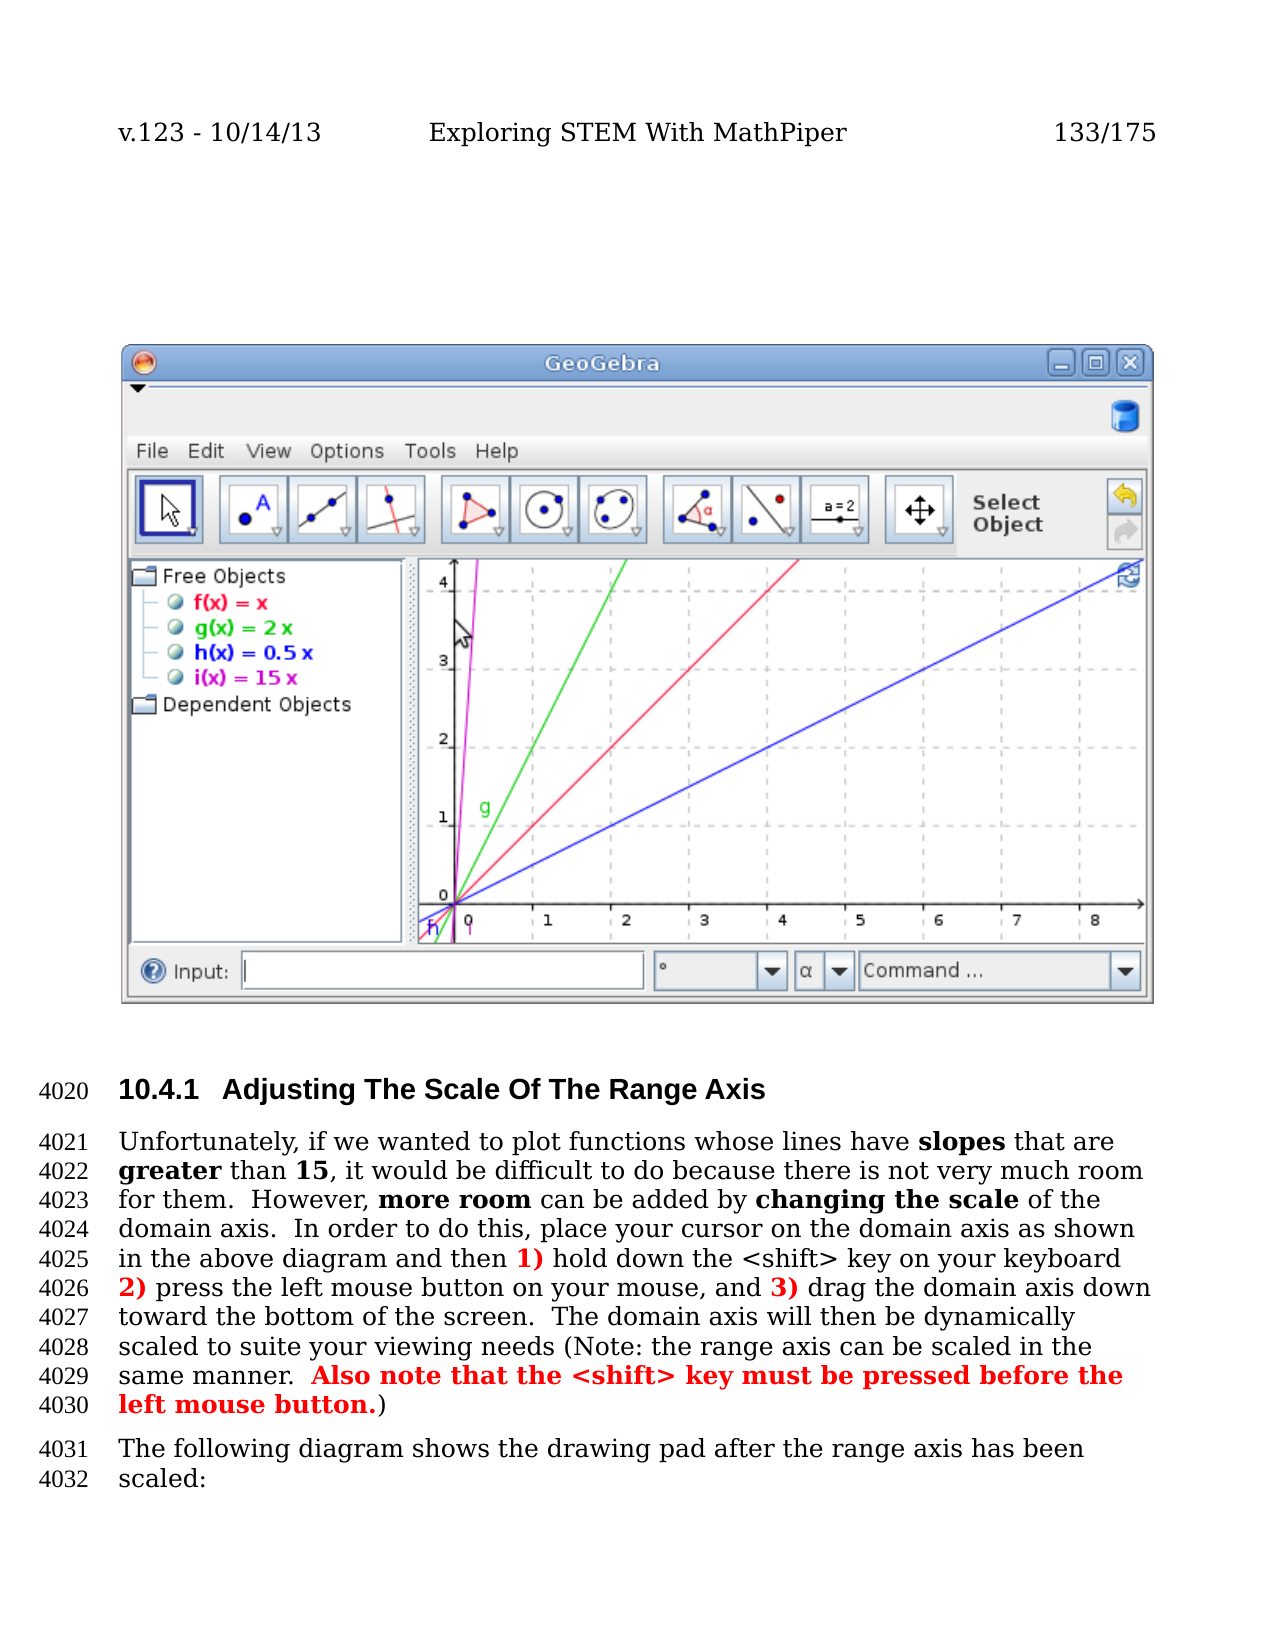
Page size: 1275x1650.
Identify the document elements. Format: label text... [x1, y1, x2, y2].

text The following diagram shows the drawing pad after the range axis has been scaled: [118, 1435, 1157, 1493]
picture [121, 344, 1154, 1004]
subtitle Adjusting The Scale Of The Range Axis [118, 1072, 1157, 1106]
text Unfortunately, if we wanted to plot functions whose lines have slopes that are greater than 15, it would be difficult to do because there is not very much room for them. However, more room can be added by changing the scale of the domain axis. In order to do this, place your cursor on the domain axis as shown in the above diagram and then 1) hold down the <shift> key on your keyboard 2) press the left mouse button on your mouse, and 3) drag the domain axis down toward the bottom of the screen. The domain axis will then be dynamically scaled to suite your viewing needs (Note: the range axis can be scaled in the same manner. Also note that the <shift> key must be pressed before the left mouse button.) [118, 1127, 1157, 1420]
